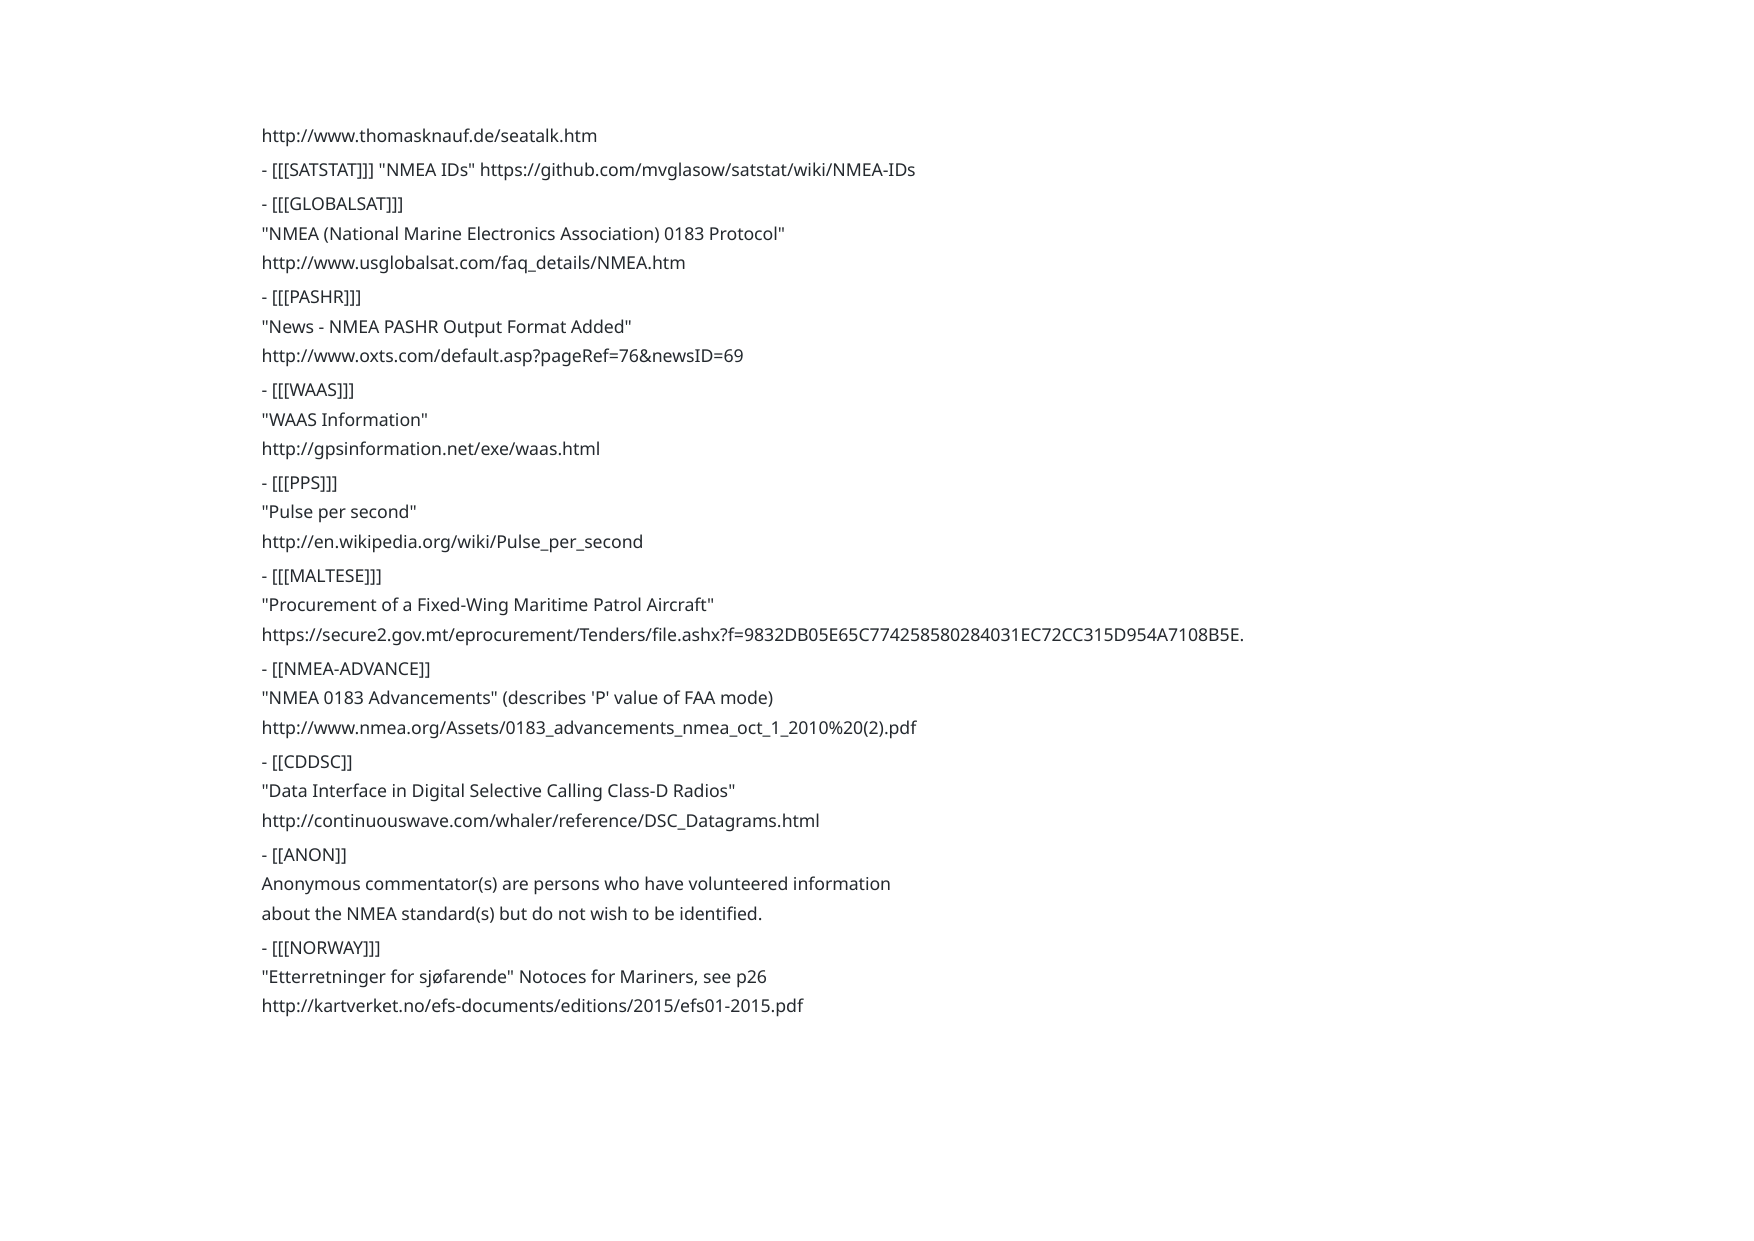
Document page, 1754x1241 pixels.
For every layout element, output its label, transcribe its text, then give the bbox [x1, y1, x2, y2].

table_cell "Etterretninger for sjøfarende" Notoces for Mariners, see p26 [261, 959, 1636, 988]
table_cell [261, 739, 1636, 744]
table_cell [118, 186, 261, 216]
table_cell "NMEA (National Marine Electronics Association) 0183 Protocol" [261, 216, 1636, 245]
table_cell [118, 773, 261, 803]
table_cell [261, 460, 1636, 465]
table_cell - [[CDDSC]] [261, 744, 1636, 773]
table_cell "Procurement of a Fixed-Wing Maritime Patrol Aircraft" [261, 588, 1636, 617]
table_cell [118, 182, 261, 186]
table_cell [118, 646, 261, 651]
table_cell [261, 275, 1636, 279]
table_cell about the NMEA standard(s) but do not wish to be identified. [261, 896, 1636, 925]
table_cell [118, 837, 261, 866]
table_cell [118, 402, 261, 431]
table_cell - [[[PASHR]]] [261, 279, 1636, 309]
table_cell - [[ANON]] [261, 837, 1636, 866]
table_cell [118, 460, 261, 465]
table_cell [118, 553, 261, 558]
table_cell [118, 866, 261, 896]
table_cell [118, 216, 261, 245]
table_cell https://secure2.gov.mt/eprocurement/Tenders/file.ashx?f=9832DB05E65C774258580284031EC72CC315D954A7108B5E. [261, 617, 1636, 646]
table_cell "Pulse per second" [261, 495, 1636, 524]
table_cell http://www.oxts.com/default.asp?pageRef=76&newsID=69 [261, 338, 1636, 367]
table_cell [118, 152, 261, 182]
table_cell [118, 309, 261, 338]
table_cell [261, 832, 1636, 837]
table_cell [118, 372, 261, 402]
table_cell [118, 710, 261, 739]
table_cell [261, 148, 1636, 152]
table_cell http://en.wikipedia.org/wiki/Pulse_per_second [261, 524, 1636, 553]
table_cell [261, 553, 1636, 558]
table_cell [118, 744, 261, 773]
table_cell [118, 925, 261, 930]
table_cell [118, 148, 261, 152]
table_cell [118, 275, 261, 279]
table_cell [118, 368, 261, 372]
table_cell [118, 524, 261, 553]
table_cell [261, 182, 1636, 186]
table_cell http://gpsinformation.net/exe/waas.html [261, 431, 1636, 460]
table_cell [118, 680, 261, 710]
table_cell [118, 558, 261, 587]
table_cell http://www.usglobalsat.com/faq_details/NMEA.htm [261, 245, 1636, 274]
table_cell [118, 431, 261, 460]
table_cell [118, 245, 261, 274]
table_cell - [[[PPS]]] [261, 465, 1636, 494]
table_cell "News - NMEA PASHR Output Format Added" [261, 309, 1636, 338]
table_cell [118, 739, 261, 744]
table_cell [118, 338, 261, 367]
table_cell - [[[SATSTAT]]] "NMEA IDs" https://github.com/mvglasow/satstat/wiki/NMEA-IDs [261, 152, 1636, 182]
table_cell [261, 925, 1636, 930]
table_cell http://kartverket.no/efs-documents/editions/2015/efs01-2015.pdf [261, 989, 1636, 1018]
table_cell [118, 495, 261, 524]
table_cell - [[[GLOBALSAT]]] [261, 186, 1636, 216]
table_cell - [[[MALTESE]]] [261, 558, 1636, 587]
table_cell - [[[WAAS]]] [261, 372, 1636, 402]
table_cell [118, 617, 261, 646]
table_cell [118, 465, 261, 494]
table_cell [118, 832, 261, 837]
table_cell - [[NMEA-ADVANCE]] [261, 651, 1636, 680]
table_cell [118, 896, 261, 925]
table_cell "WAAS Information" [261, 402, 1636, 431]
table_cell - [[[NORWAY]]] [261, 930, 1636, 959]
table_cell http://www.thomasknauf.de/seatalk.htm [261, 118, 1636, 147]
table_cell [118, 930, 261, 959]
table_cell [118, 959, 261, 988]
table_cell Anonymous commentator(s) are persons who have volunteered information [261, 866, 1636, 896]
table_cell "Data Interface in Digital Selective Calling Class-D Radios" [261, 773, 1636, 803]
table_cell [118, 651, 261, 680]
table_cell http://www.nmea.org/Assets/0183_advancements_nmea_oct_1_2010%20(2).pdf [261, 710, 1636, 739]
table_cell [118, 989, 261, 1018]
table_cell [118, 279, 261, 309]
table_cell http://continuouswave.com/whaler/reference/DSC_Datagrams.html [261, 803, 1636, 832]
table_cell [261, 368, 1636, 372]
table_cell [118, 588, 261, 617]
table_cell [118, 803, 261, 832]
table_cell [261, 646, 1636, 651]
table_cell "NMEA 0183 Advancements" (describes 'P' value of FAA mode) [261, 680, 1636, 710]
table_cell [118, 118, 261, 147]
